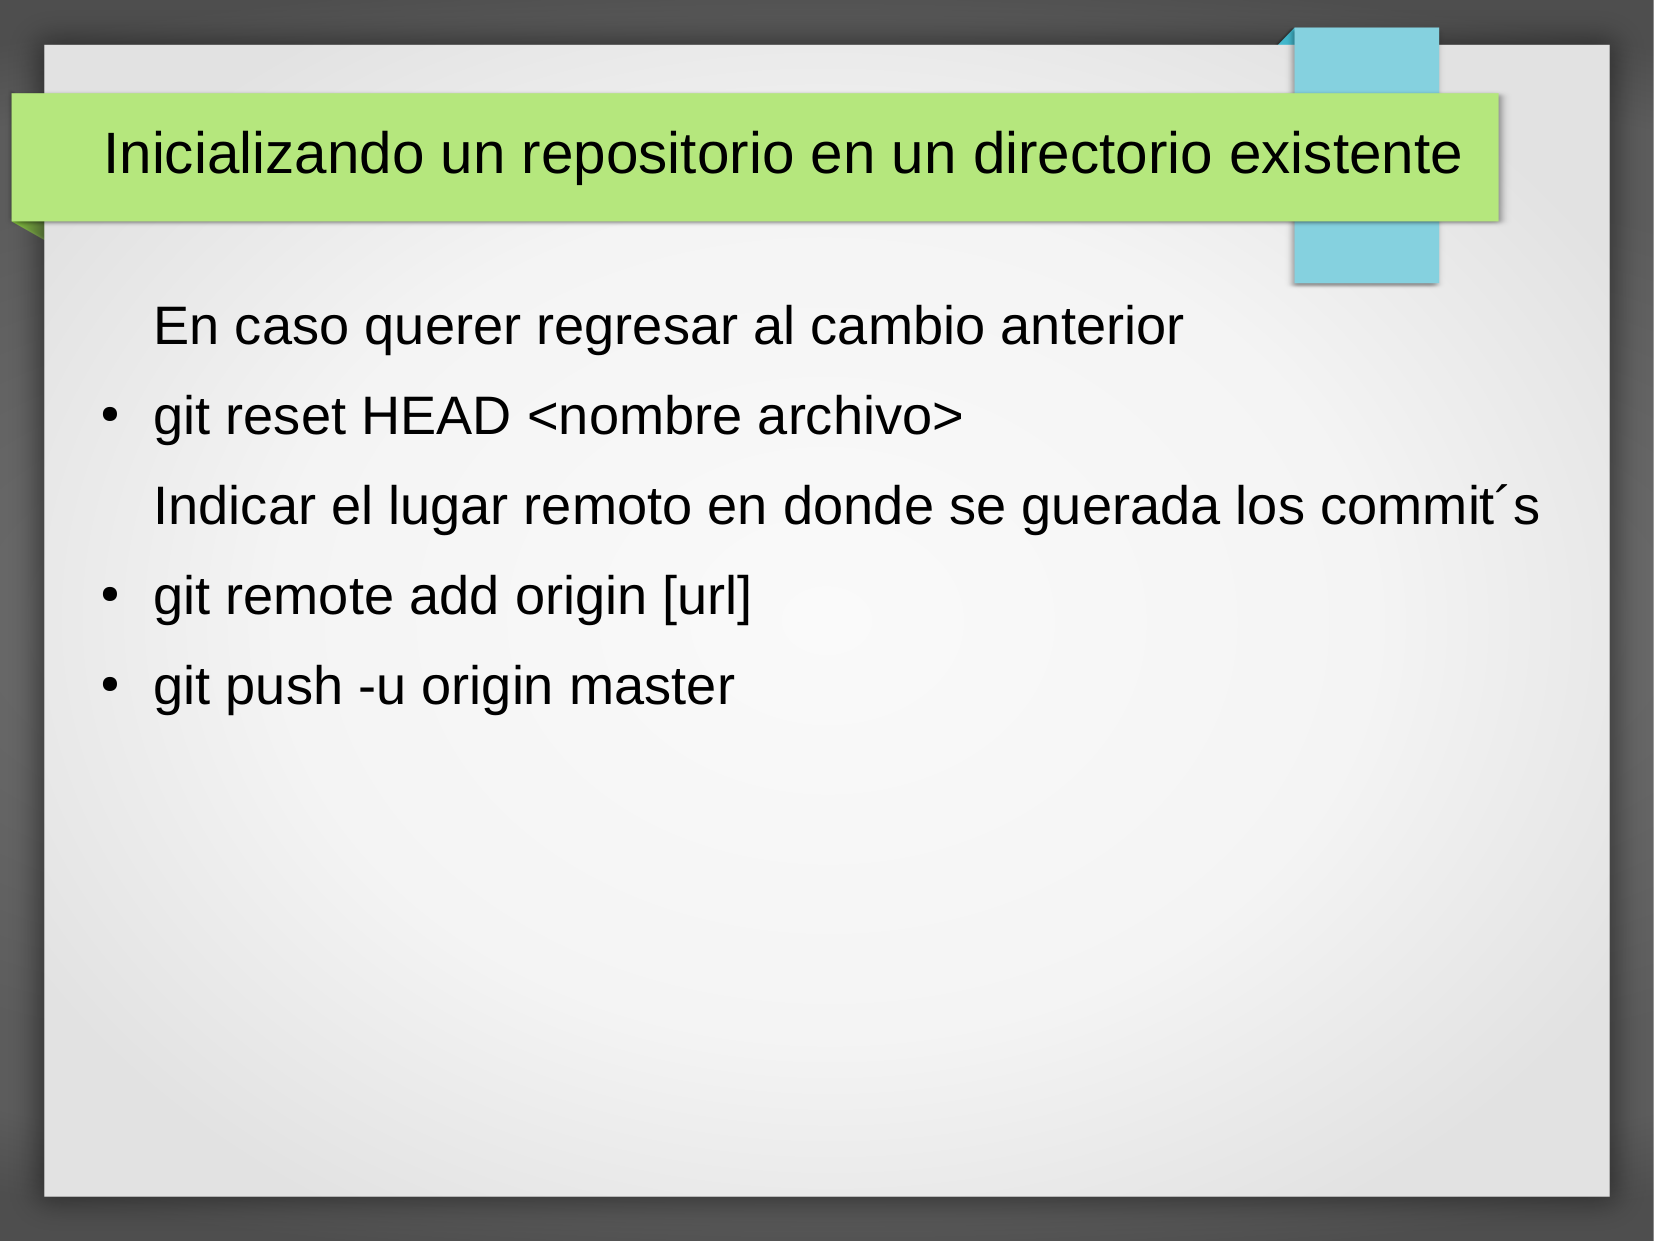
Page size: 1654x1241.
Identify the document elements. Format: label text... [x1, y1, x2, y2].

title Inicializando un repositorio en un directorio existente [82, 88, 1506, 219]
list En caso querer regresar al cambio anterior git reset HEAD <nombre archivo> Indicar el lugar remoto en donde se guerada los commit´s git remote add origin [url] git push -u origin master [82, 295, 1571, 1015]
picture [0, 0, 1654, 1241]
